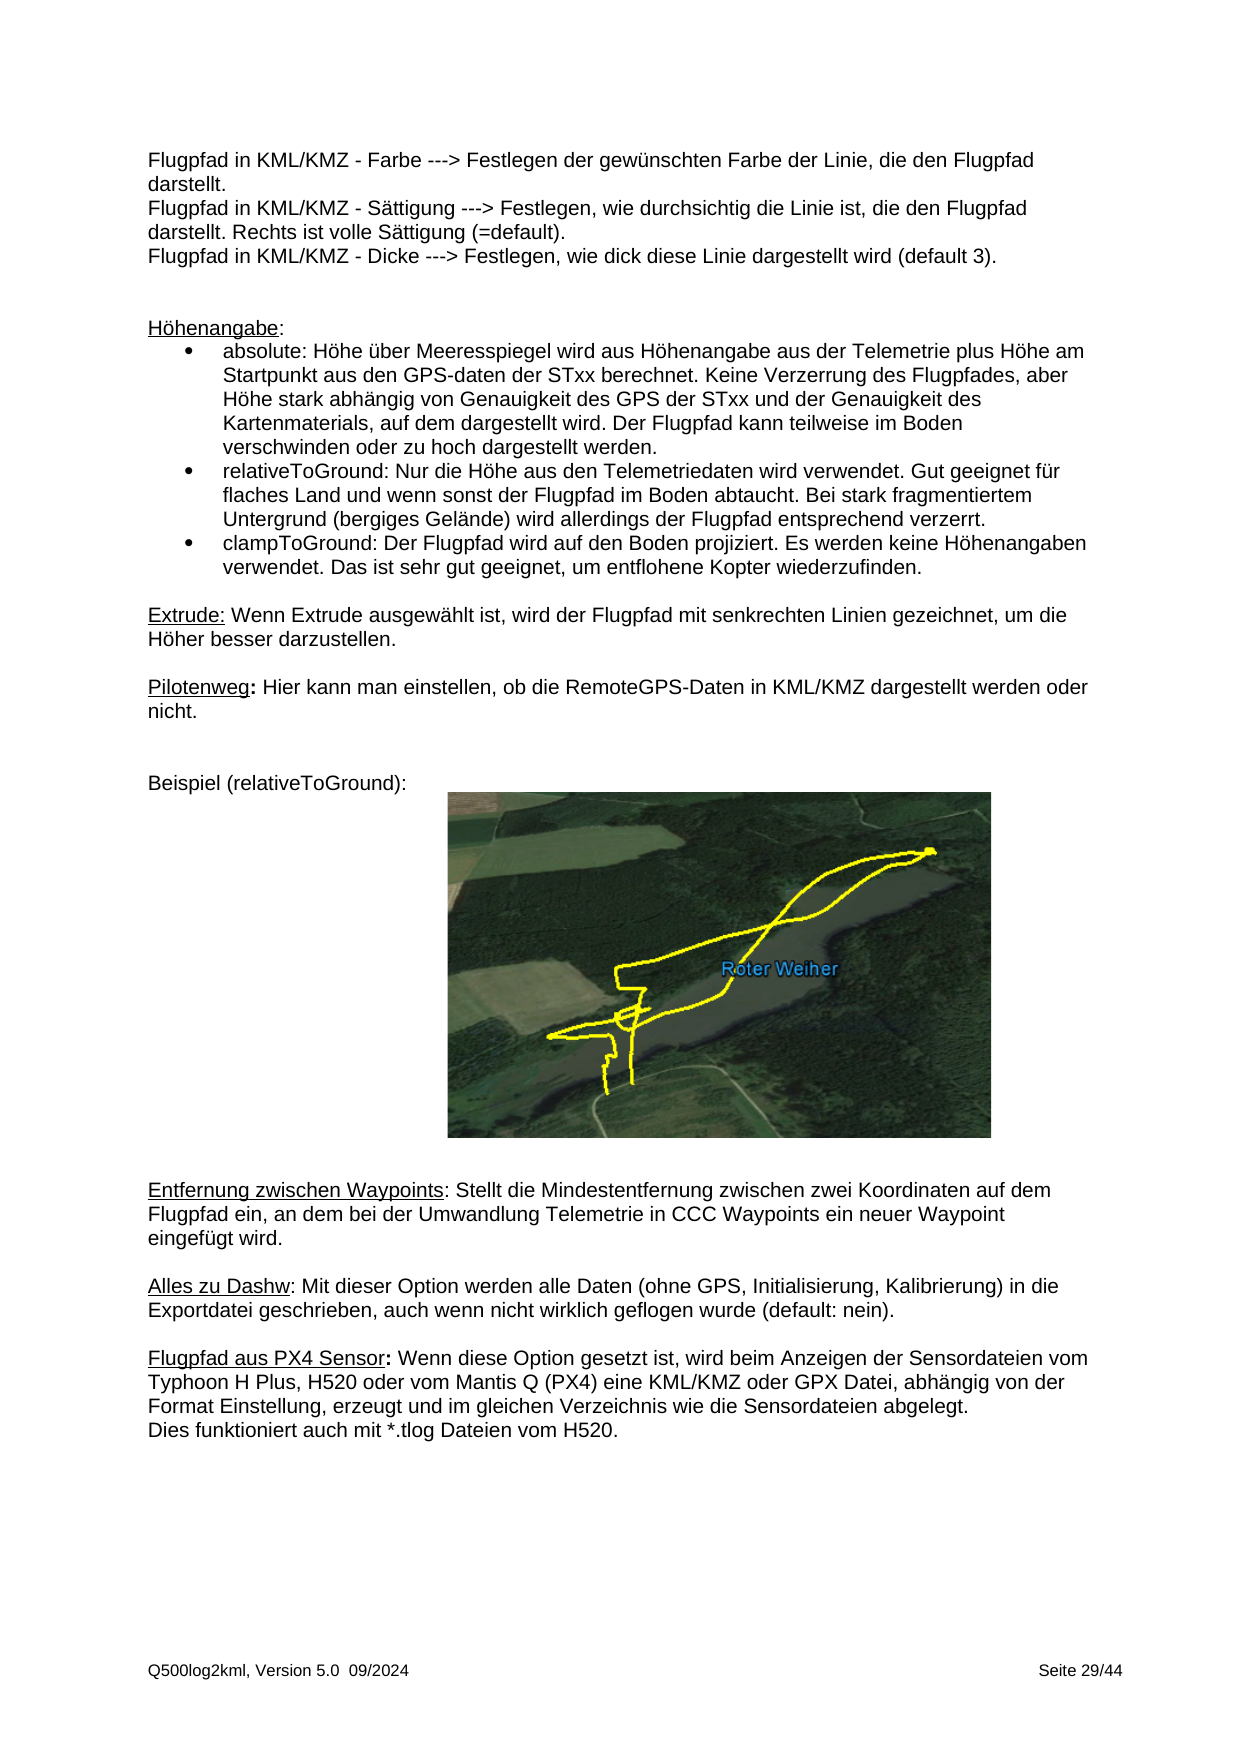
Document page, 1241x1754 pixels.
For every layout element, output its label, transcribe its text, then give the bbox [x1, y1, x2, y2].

picture [447, 792, 992, 1138]
text Flugpfad aus PX4 Sensor: Wenn diese Option gesetzt ist, wird beim Anzeigen der Sensordateien vom Typhoon H Plus, H520 oder vom Mantis Q (PX4) eine KML/KMZ oder GPX Datei, abhängig von der Format Einstellung, erzeugt und im gleichen Verzeichnis wie die Sensordateien abgelegt. [148, 1346, 1093, 1418]
text Beispiel (relativeToGround): [148, 771, 1093, 795]
text Flugpfad in KML/KMZ - Farbe ---> Festlegen der gewünschten Farbe der Linie, die den Flugpfad darstellt. [148, 148, 1093, 196]
text Entfernung zwischen Waypoints: Stellt die Mindestentfernung zwischen zwei Koordinaten auf dem Flugpfad ein, an dem bei der Umwandlung Telemetrie in CCC Waypoints ein neuer Waypoint eingefügt wird. [148, 1178, 1093, 1250]
text Flugpfad in KML/KMZ - Sättigung ---> Festlegen, wie durchsichtig die Linie ist, die den Flugpfad darstellt. Rechts ist volle Sättigung (=default). [148, 196, 1093, 243]
text Extrude: Wenn Extrude ausgewählt ist, wird der Flugpfad mit senkrechten Linien gezeichnet, um die Höher besser darzustellen. [148, 603, 1093, 651]
text Pilotenweg: Hier kann man einstellen, ob die RemoteGPS-Daten in KML/KMZ dargestellt werden oder nicht. [148, 675, 1093, 723]
text Höhenangabe: [148, 315, 1093, 339]
list clampToGround: Der Flugpfad wird auf den Boden projiziert. Es werden keine Höhenangaben verwendet. Das ist sehr gut geeignet, um entflohene Kopter wiederzufinden. [185, 531, 1093, 579]
list absolute: Höhe über Meeresspiegel wird aus Höhenangabe aus der Telemetrie plus Höhe am Startpunkt aus den GPS-daten der STxx berechnet. Keine Verzerrung des Flugpfades, aber Höhe stark abhängig von Genauigkeit des GPS der STxx und der Genauigkeit des Kartenmaterials, auf dem dargestellt wird. Der Flugpfad kann teilweise im Boden verschwinden oder zu hoch dargestellt werden. [185, 339, 1093, 459]
text Flugpfad in KML/KMZ - Dicke ---> Festlegen, wie dick diese Linie dargestellt wird (default 3). [148, 243, 1093, 267]
text Dies funktioniert auch mit *.tlog Dateien vom H520. [148, 1418, 1093, 1442]
text Alles zu Dashw: Mit dieser Option werden alle Daten (ohne GPS, Initialisierung, Kalibrierung) in die Exportdatei geschrieben, auch wenn nicht wirklich geflogen wurde (default: nein). [148, 1274, 1093, 1322]
list relativeToGround: Nur die Höhe aus den Telemetriedaten wird verwendet. Gut geeignet für flaches Land und wenn sonst der Flugpfad im Boden abtaucht. Bei stark fragmentiertem Untergrund (bergiges Gelände) wird allerdings der Flugpfad entsprechend verzerrt. [185, 459, 1093, 531]
